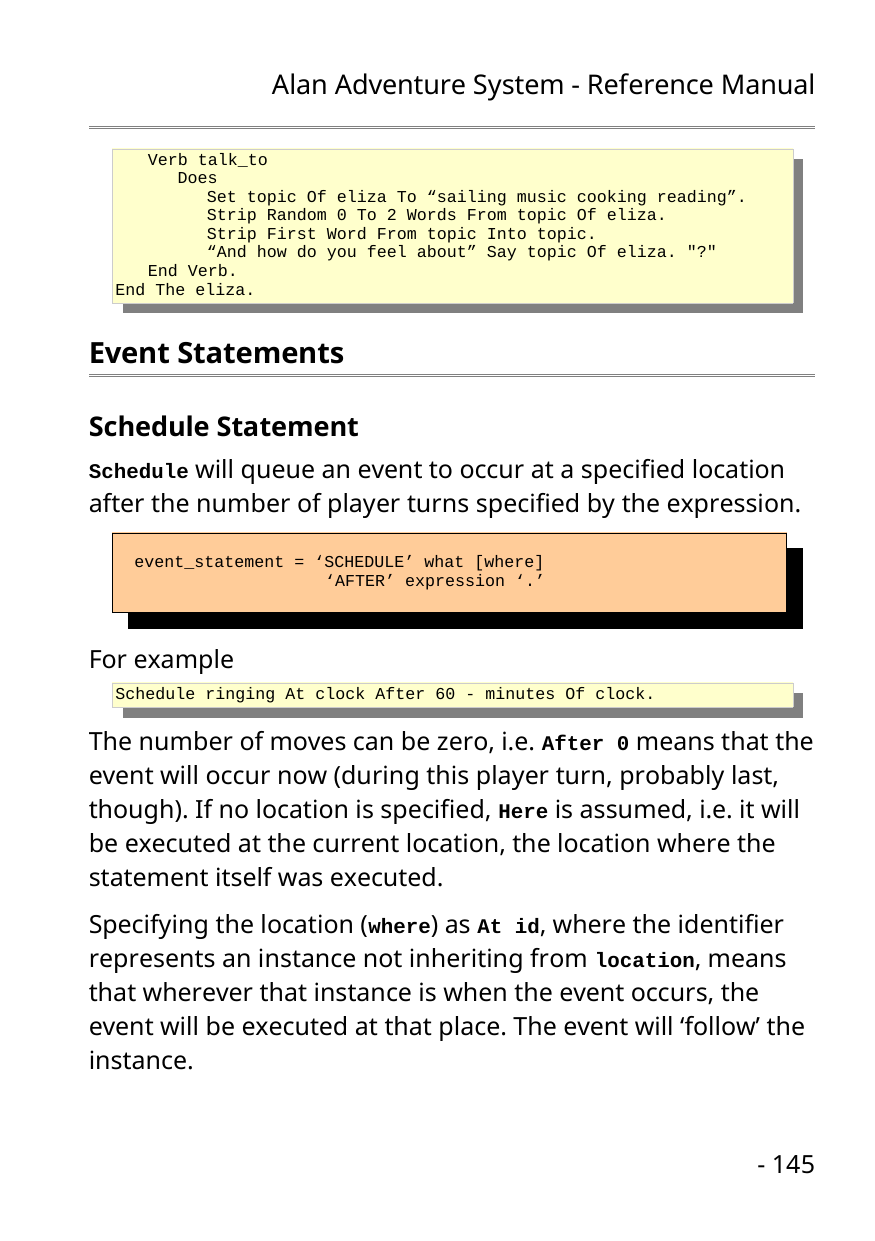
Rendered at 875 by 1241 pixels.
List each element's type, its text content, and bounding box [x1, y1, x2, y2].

text End The eliza. [113, 278, 793, 303]
text Specifying the location (where) as At id, where the iden­tifier represents an instance not inheriting from location, means that wherever that instance is when the event occurs, the event will be executed at that place. The event will ‘follow’ the instance. [88, 907, 815, 1077]
text The number of moves can be zero, i.e. After 0 means that the event will occur now (during this player turn, probably last, though). If no location is specified, Here is as­sumed, i.e. it will be executed at the current location, the location where the statement itself was executed. [88, 724, 815, 894]
text Schedule will queue an event to occur at a specified location after the number of player turns specified by the expression. [88, 452, 815, 519]
text event_statement = ‘SCHEDULE’ what [where] ‘AFTER’ expression ‘.’ [113, 534, 786, 612]
subtitle Schedule Statement [88, 407, 815, 444]
text For example [88, 642, 815, 676]
text Verb talk_to Does Set topic Of eliza To “sailing music cooking reading”. Strip Random 0 To 2 Words From topic Of eliza. Strip First Word From topic Into topic. “And how do you feel about” Say topic Of eliza. "?" End Verb. [113, 150, 793, 278]
subtitle Event Statements [88, 332, 815, 376]
text Schedule ringing At clock After 60 - minutes Of clock. [113, 684, 793, 707]
